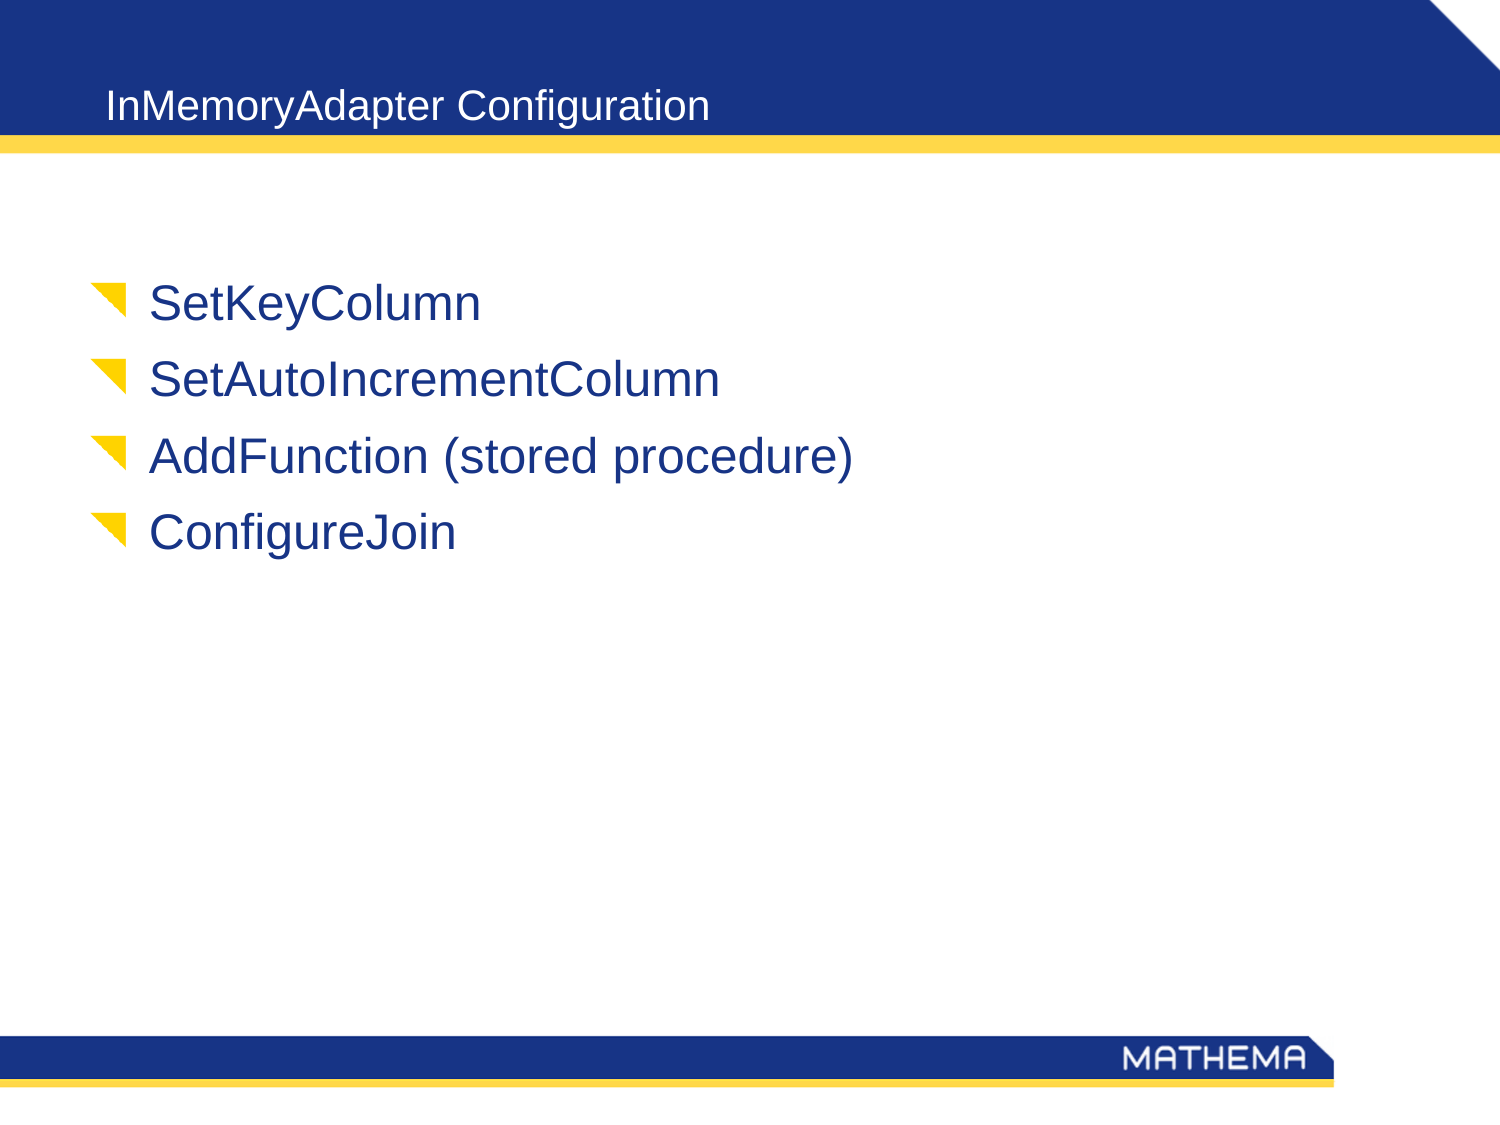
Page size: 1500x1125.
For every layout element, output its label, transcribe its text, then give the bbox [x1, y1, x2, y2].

list SetKeyColumn SetAutoIncrementColumn AddFunction (stored procedure) ConfigureJoin [75, 262, 1426, 1006]
picture [0, 0, 1500, 1125]
title InMemoryAdapter Configuration [75, 9, 1426, 198]
